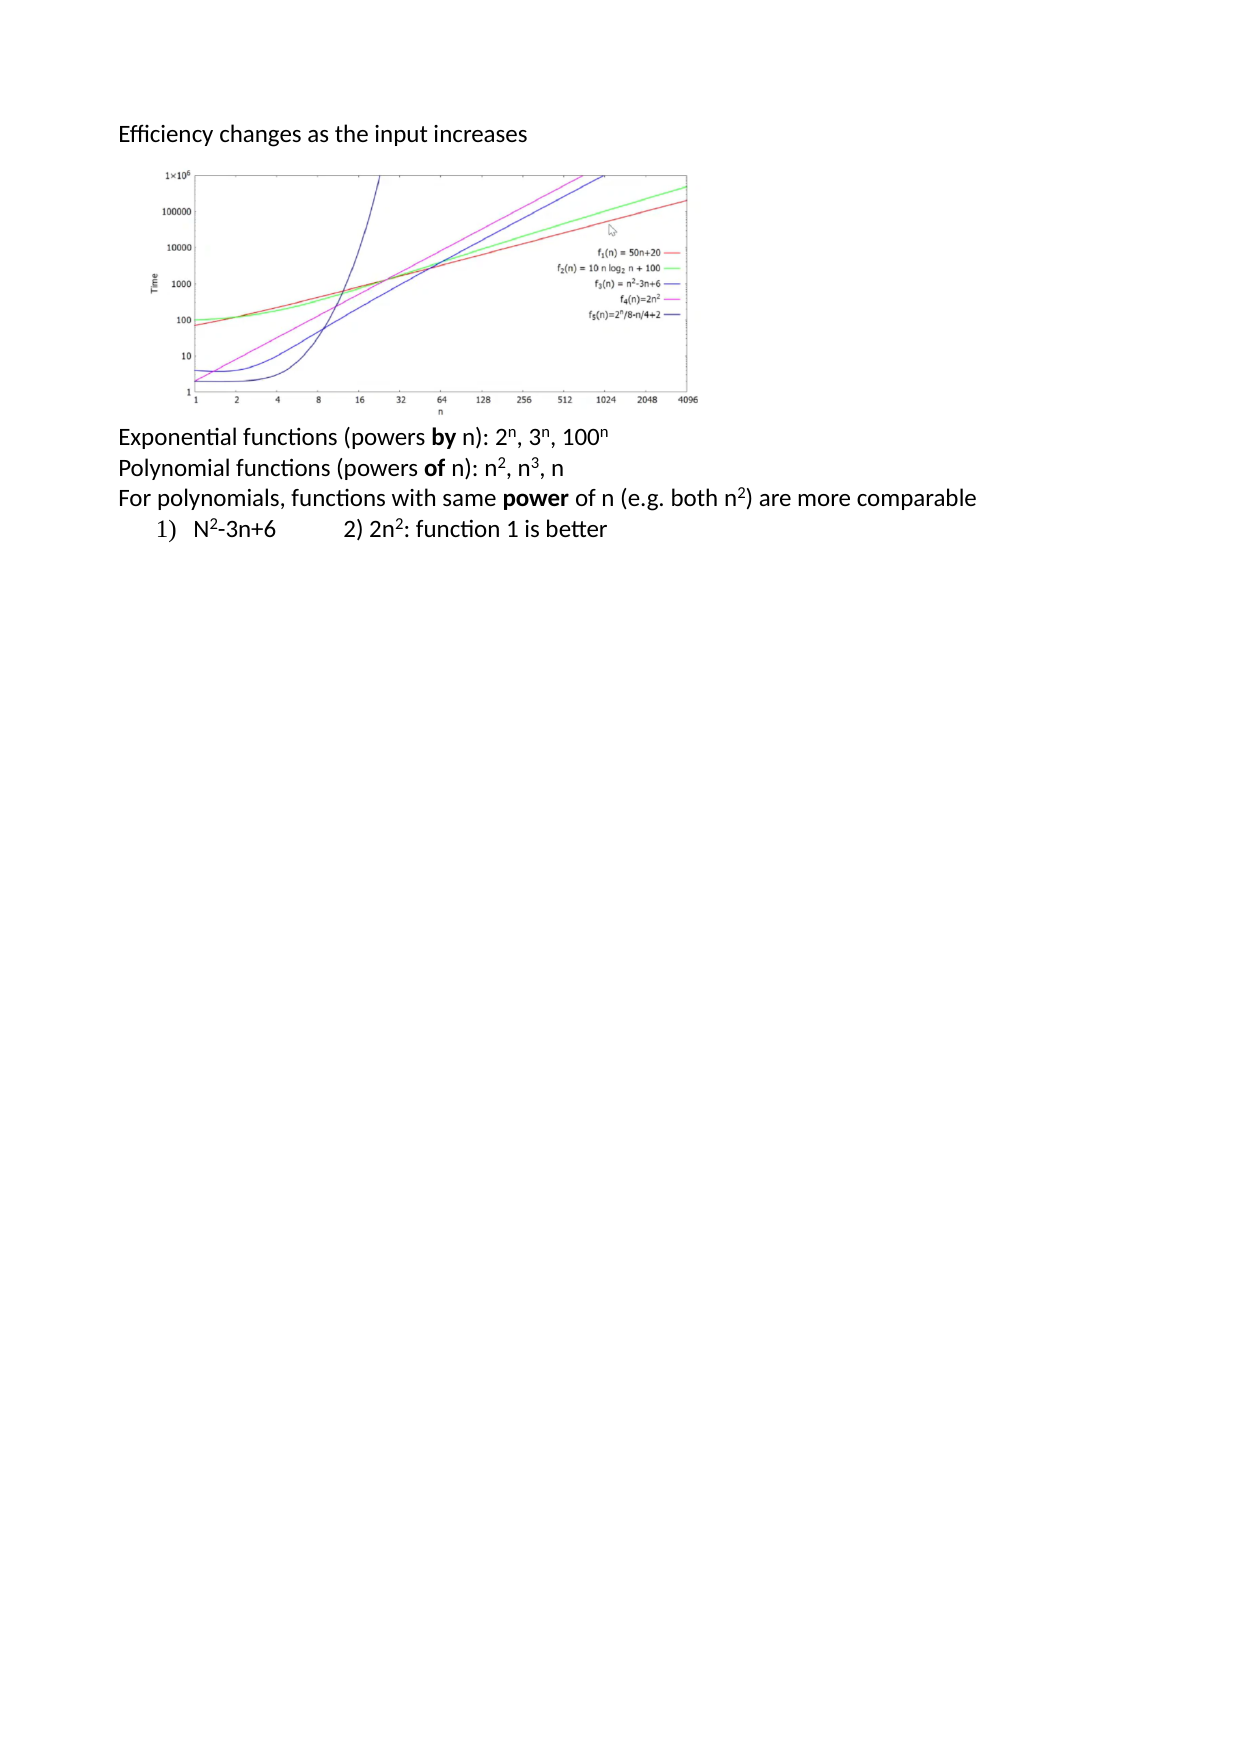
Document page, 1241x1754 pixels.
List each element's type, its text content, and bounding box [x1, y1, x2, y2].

list N2-3n+6 2) 2n2: function 1 is better [156, 513, 1122, 544]
text Polynomial functions (powers of n): n2, n3, n [118, 452, 1122, 483]
text For polynomials, functions with same power of n (e.g. both n2) are more comparable [118, 483, 1122, 513]
text Exponential functions (powers by n): 2n, 3n, 100n [118, 422, 1122, 452]
text Efficiency changes as the input increases [118, 118, 1122, 149]
